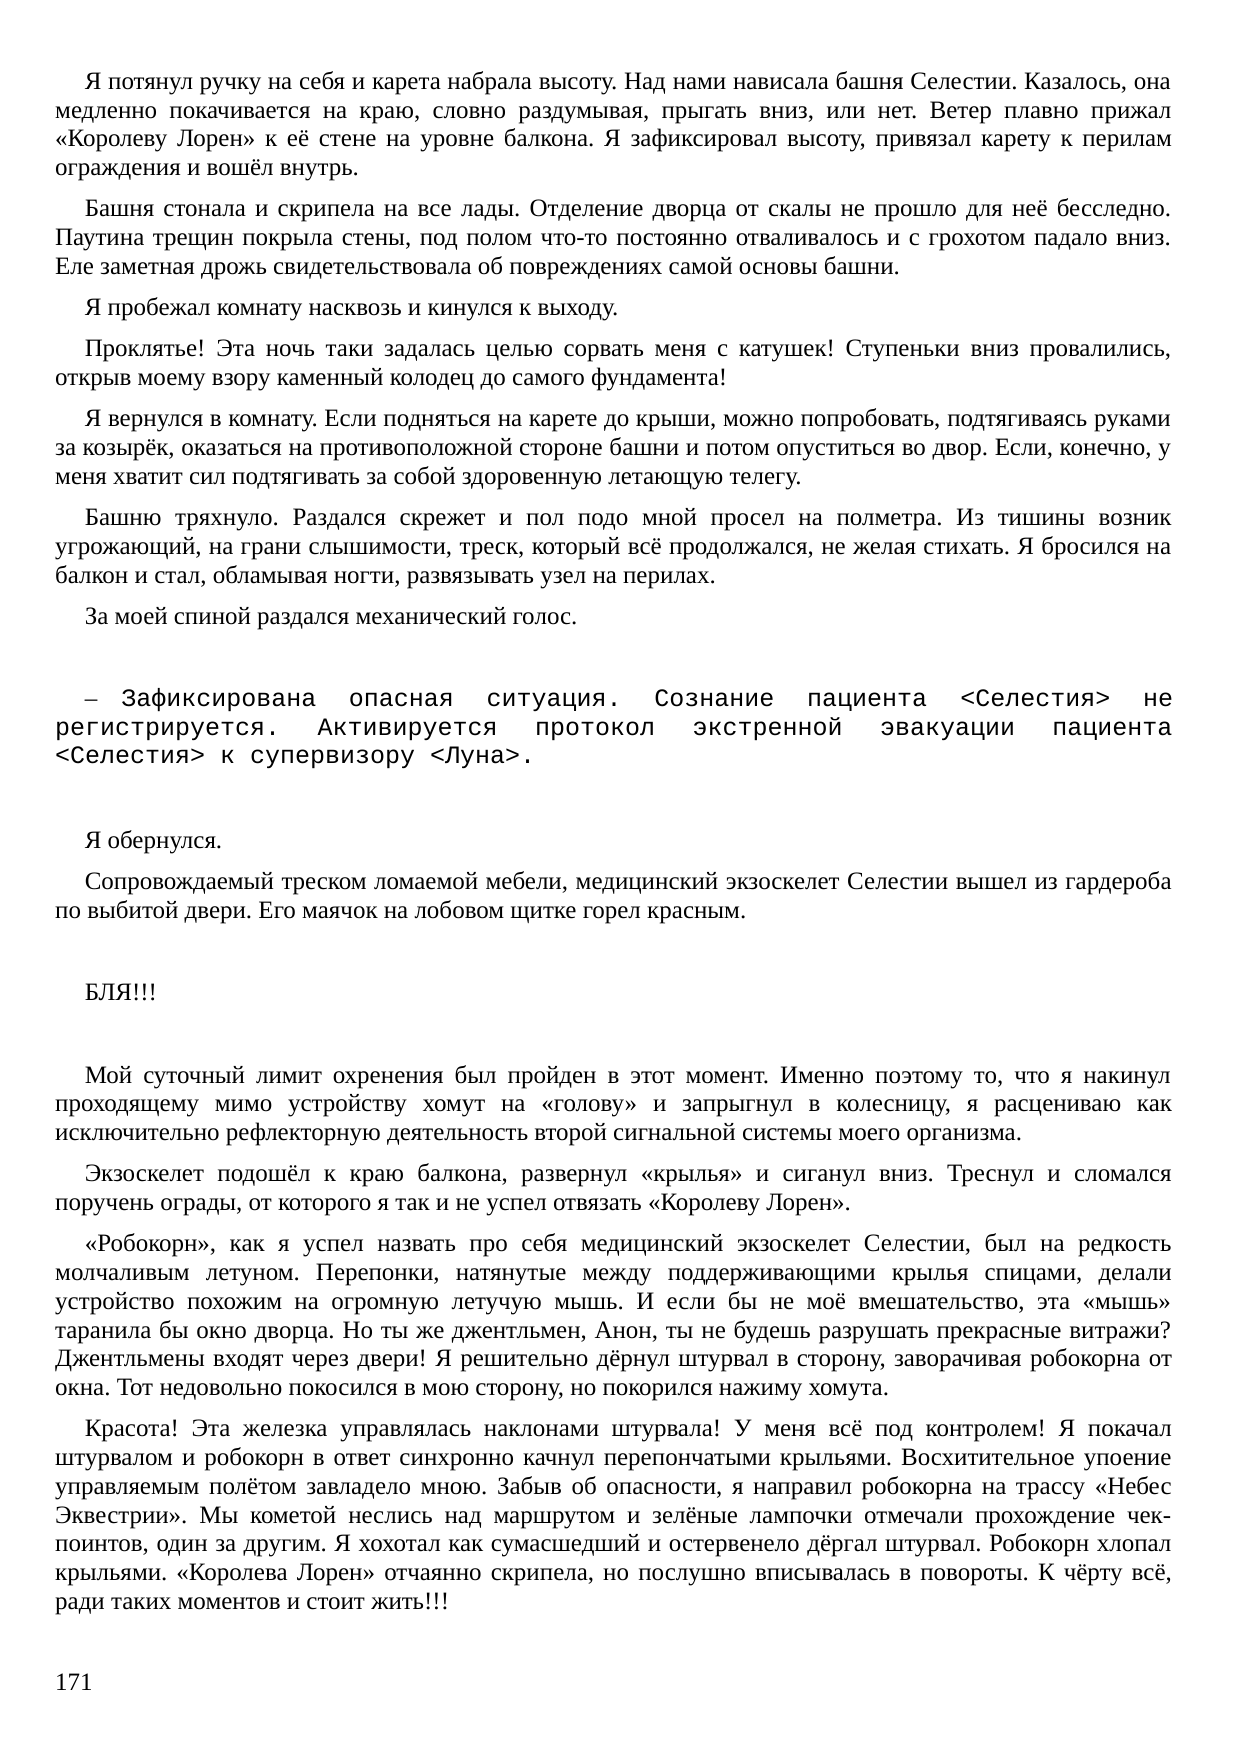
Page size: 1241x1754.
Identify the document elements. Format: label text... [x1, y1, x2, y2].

text За моей спиной раздался механический голос. [55, 601, 1173, 630]
text Я вернулся в комнату. Если подняться на карете до крыши, можно попробовать, подтягиваясь руками за козырёк, оказаться на противоположной стороне башни и потом опуститься во двор. Если, конечно, у меня хватит сил подтягивать за собой здоровенную летающую телегу. [55, 403, 1173, 490]
text – Зафиксирована опасная ситуация. Сознание пациента <Селестия> не регистрируется. Активируется протокол экстренной эвакуации пациента <Селестия> к супервизору <Луна>. [55, 683, 1173, 771]
text Проклятье! Эта ночь таки задалась целью сорвать меня с катушек! Ступеньки вниз провалились, открыв моему взору каменный колодец до самого фундамента! [55, 333, 1173, 391]
text «Робокорн», как я успел назвать про себя медицинский экзоскелет Селестии, был на редкость молчаливым летуном. Перепонки, натянутые между поддерживающими крылья спицами, делали устройство похожим на огромную летучую мышь. И если бы не моё вмешательство, эта «мышь» таранила бы окно дворца. Но ты же джентльмен, Анон, ты не будешь разрушать прекрасные витражи? Джентльмены входят через двери! Я решительно дёрнул штурвал в сторону, заворачивая робокорна от окна. Тот недовольно покосился в мою сторону, но покорился нажиму хомута. [55, 1228, 1173, 1401]
text БЛЯ!!! [55, 977, 1173, 1006]
text Башня стонала и скрипела на все лады. Отделение дворца от скалы не прошло для неё бесследно. Паутина трещин покрыла стены, под полом что-то постоянно отваливалось и с грохотом падало вниз. Еле заметная дрожь свидетельствовала об повреждениях самой основы башни. [55, 193, 1173, 280]
text Я пробежал комнату насквозь и кинулся к выходу. [55, 292, 1173, 321]
text Я потянул ручку на себя и карета набрала высоту. Над нами нависала башня Селестии. Казалось, она медленно покачивается на краю, словно раздумывая, прыгать вниз, или нет. Ветер плавно прижал «Королеву Лорен» к её стене на уровне балкона. Я зафиксировал высоту, привязал карету к перилам ограждения и вошёл внутрь. [55, 66, 1173, 181]
text Я обернулся. [55, 825, 1173, 853]
text Сопровождаемый треском ломаемой мебели, медицинский экзоскелет Селестии вышел из гардероба по выбитой двери. Его маячок на лобовом щитке горел красным. [55, 866, 1173, 923]
text Красота! Эта железка управлялась наклонами штурвала! У меня всё под контролем! Я покачал штурвалом и робокорн в ответ синхронно качнул перепончатыми крыльями. Восхитительное упоение управляемым полётом завладело мною. Забыв об опасности, я направил робокорна на трассу «Небес Эквестрии». Мы кометой неслись над маршрутом и зелёные лампочки отмечали прохождение чек-поинтов, один за другим. Я хохотал как сумасшедший и остервенело дёргал штурвал. Робокорн хлопал крыльями. «Королева Лорен» отчаянно скрипела, но послушно вписывалась в повороты. К чёрту всё, ради таких моментов и стоит жить!!! [55, 1413, 1173, 1615]
text Мой суточный лимит охренения был пройден в этот момент. Именно поэтому то, что я накинул проходящему мимо устройству хомут на «голову» и запрыгнул в колесницу, я расцениваю как исключительно рефлекторную деятельность второй сигнальной системы моего организма. [55, 1060, 1173, 1146]
text Экзоскелет подошёл к краю балкона, развернул «крылья» и сиганул вниз. Треснул и сломался поручень ограды, от которого я так и не успел отвязать «Королеву Лорен». [55, 1158, 1173, 1216]
text Башню тряхнуло. Раздался скрежет и пол подо мной просел на полметра. Из тишины возник угрожающий, на грани слышимости, треск, который всё продолжался, не желая стихать. Я бросился на балкон и стал, обламывая ногти, развязывать узел на перилах. [55, 502, 1173, 588]
